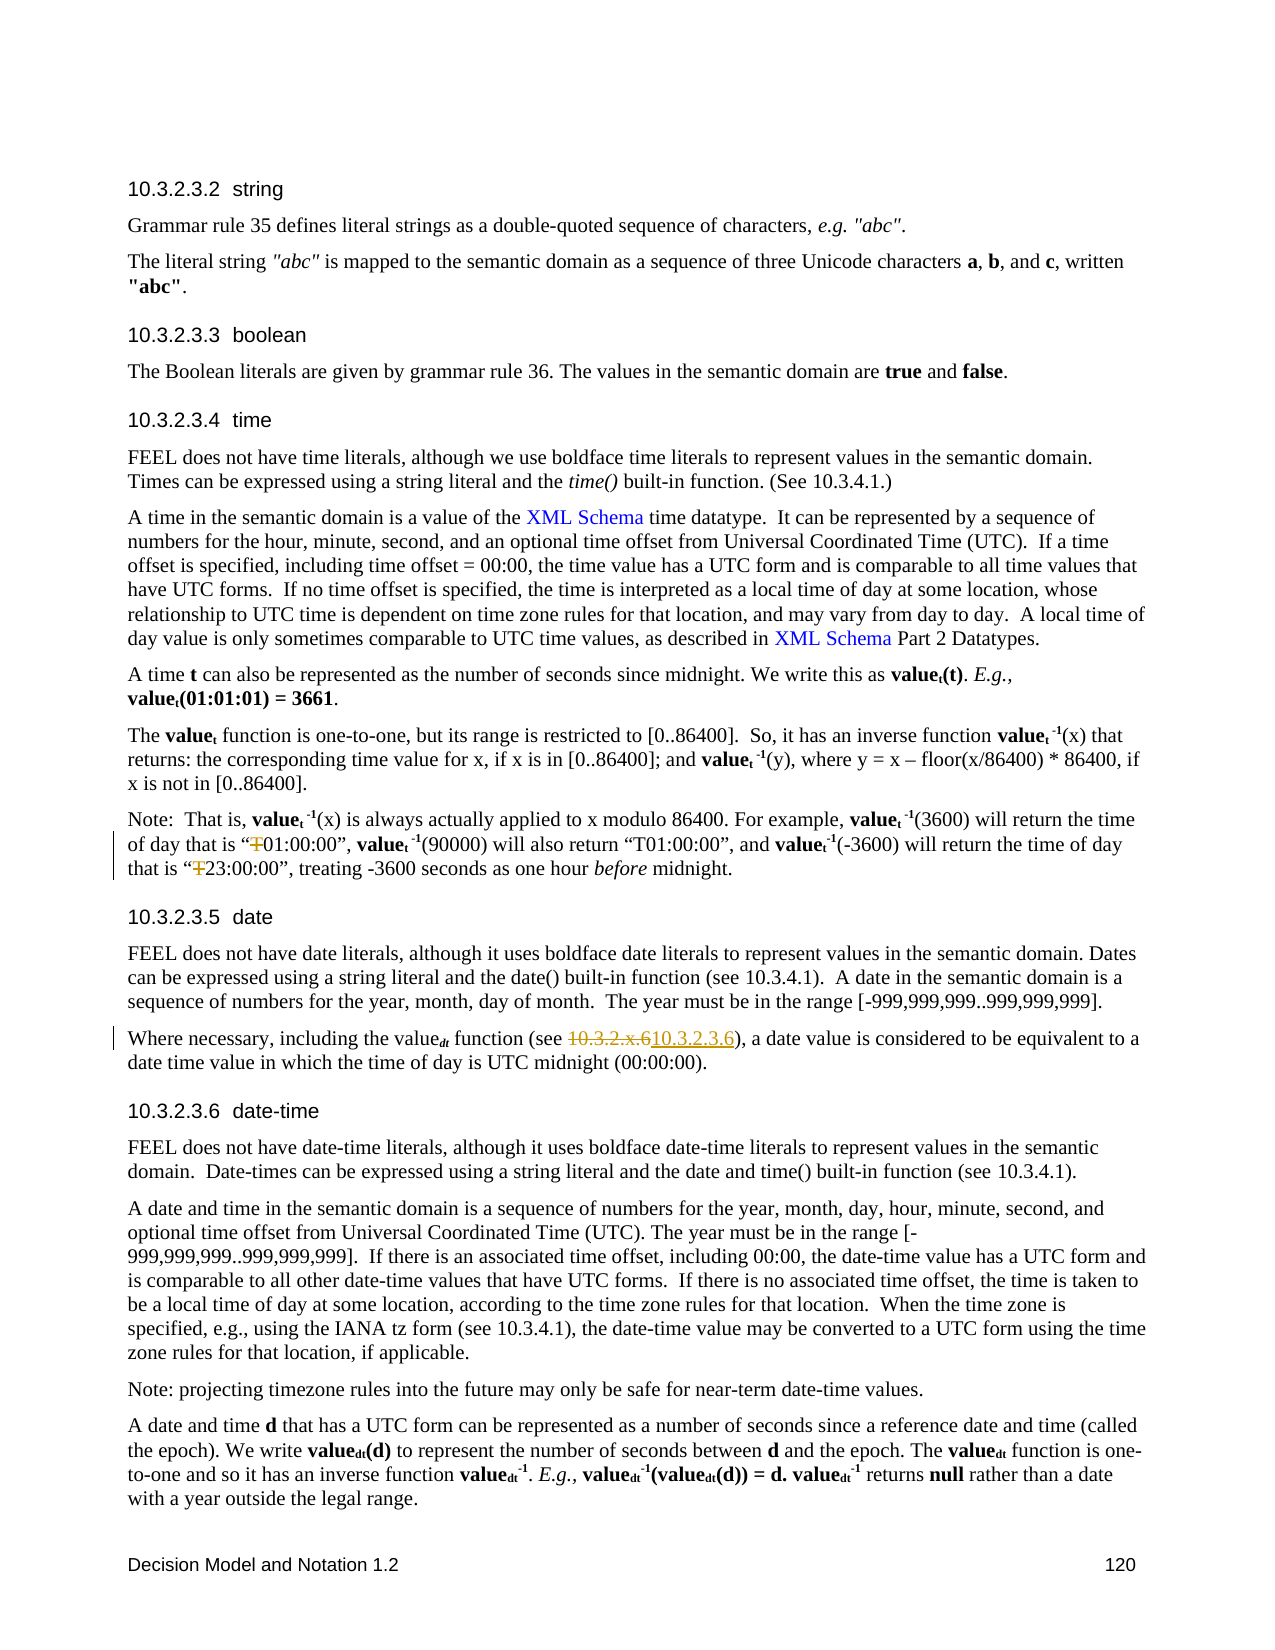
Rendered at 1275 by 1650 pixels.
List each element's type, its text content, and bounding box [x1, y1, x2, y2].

text Note: That is, valuet -1(x) is always actually applied to x modulo 86400. For example, valuet -1(3600) will return the time of day that is “01:00:00”, valuet -1(90000) will also return “T01:00:00”, and valuet-1(-3600) will return the time of day that is “23:00:00”, treating -3600 seconds as one hour before midnight. [127, 807, 1147, 879]
subtitle time [127, 408, 1147, 432]
text FEEL does not have time literals, although we use boldface time literals to represent values in the semantic domain. Times can be expressed using a string literal and the time() built-in function. (See 10.3.4.1.) [127, 444, 1147, 493]
text Where necessary, including the valuedt function (see 10.3.2.3.6), a date value is considered to be equivalent to a date time value in which the time of day is UTC midnight (00:00:00). [127, 1026, 1147, 1074]
text The literal string "abc" is mapped to the semantic domain as a sequence of three Unicode characters a, b, and c, written "abc". [127, 249, 1147, 298]
text FEEL does not have date-time literals, although it uses boldface date-time literals to represent values in the semantic domain. Date-times can be expressed using a string literal and the date and time() built-in function (see 10.3.4.1). [127, 1135, 1147, 1183]
text A date and time d that has a UTC form can be represented as a number of seconds since a reference date and time (called the epoch). We write valuedt(d) to represent the number of seconds between d and the epoch. The valuedt function is one-to-one and so it has an inverse function valuedt-1. E.g., valuedt-1(valuedt(d)) = d. valuedt-1 returns null rather than a date with a year outside the legal range. [127, 1413, 1147, 1510]
text Grammar rule 35 defines literal strings as a double-quoted sequence of characters, e.g. "abc". [127, 213, 1147, 237]
subtitle boolean [127, 323, 1147, 347]
text A time in the semantic domain is a value of the XML Schema time datatype. It can be represented by a sequence of numbers for the hour, minute, second, and an optional time offset from Universal Coordinated Time (UTC). If a time offset is specified, including time offset = 00:00, the time value has a UTC form and is comparable to all time values that have UTC forms. If no time offset is specified, the time is interpreted as a local time of day at some location, whose relationship to UTC time is dependent on time zone rules for that location, and may vary from day to day. A local time of day value is only sometimes comparable to UTC time values, as described in XML Schema Part 2 Datatypes. [127, 505, 1147, 649]
text Note: projecting timezone rules into the future may only be safe for near-term date-time values. [127, 1377, 1147, 1401]
subtitle string [127, 176, 1147, 200]
text The Boolean literals are given by grammar rule 36. The values in the semantic domain are true and false. [127, 359, 1147, 383]
subtitle date [127, 904, 1147, 928]
text The valuet function is one-to-one, but its range is restricted to [0..86400]. So, it has an inverse function valuet -1(x) that returns: the corresponding time value for x, if x is in [0..86400]; and valuet -1(y), where y = x – floor(x/86400) * 86400, if x is not in [0..86400]. [127, 723, 1147, 795]
subtitle date-time [127, 1099, 1147, 1123]
text FEEL does not have date literals, although it uses boldface date literals to represent values in the semantic domain. Dates can be expressed using a string literal and the date() built-in function (see 10.3.4.1). A date in the semantic domain is a sequence of numbers for the year, month, day of month. The year must be in the range [-999,999,999..999,999,999]. [127, 941, 1147, 1013]
text A time t can also be represented as the number of seconds since midnight. We write this as valuet(t). E.g., valuet(01:01:01) = 3661. [127, 662, 1147, 710]
text A date and time in the semantic domain is a sequence of numbers for the year, month, day, hour, minute, second, and optional time offset from Universal Coordinated Time (UTC). The year must be in the range [-999,999,999..999,999,999]. If there is an associated time offset, including 00:00, the date-time value has a UTC form and is comparable to all other date-time values that have UTC forms. If there is no associated time offset, the time is taken to be a local time of day at some location, according to the time zone rules for that location. When the time zone is specified, e.g., using the IANA tz form (see 10.3.4.1), the date-time value may be converted to a UTC form using the time zone rules for that location, if applicable. [127, 1196, 1147, 1364]
